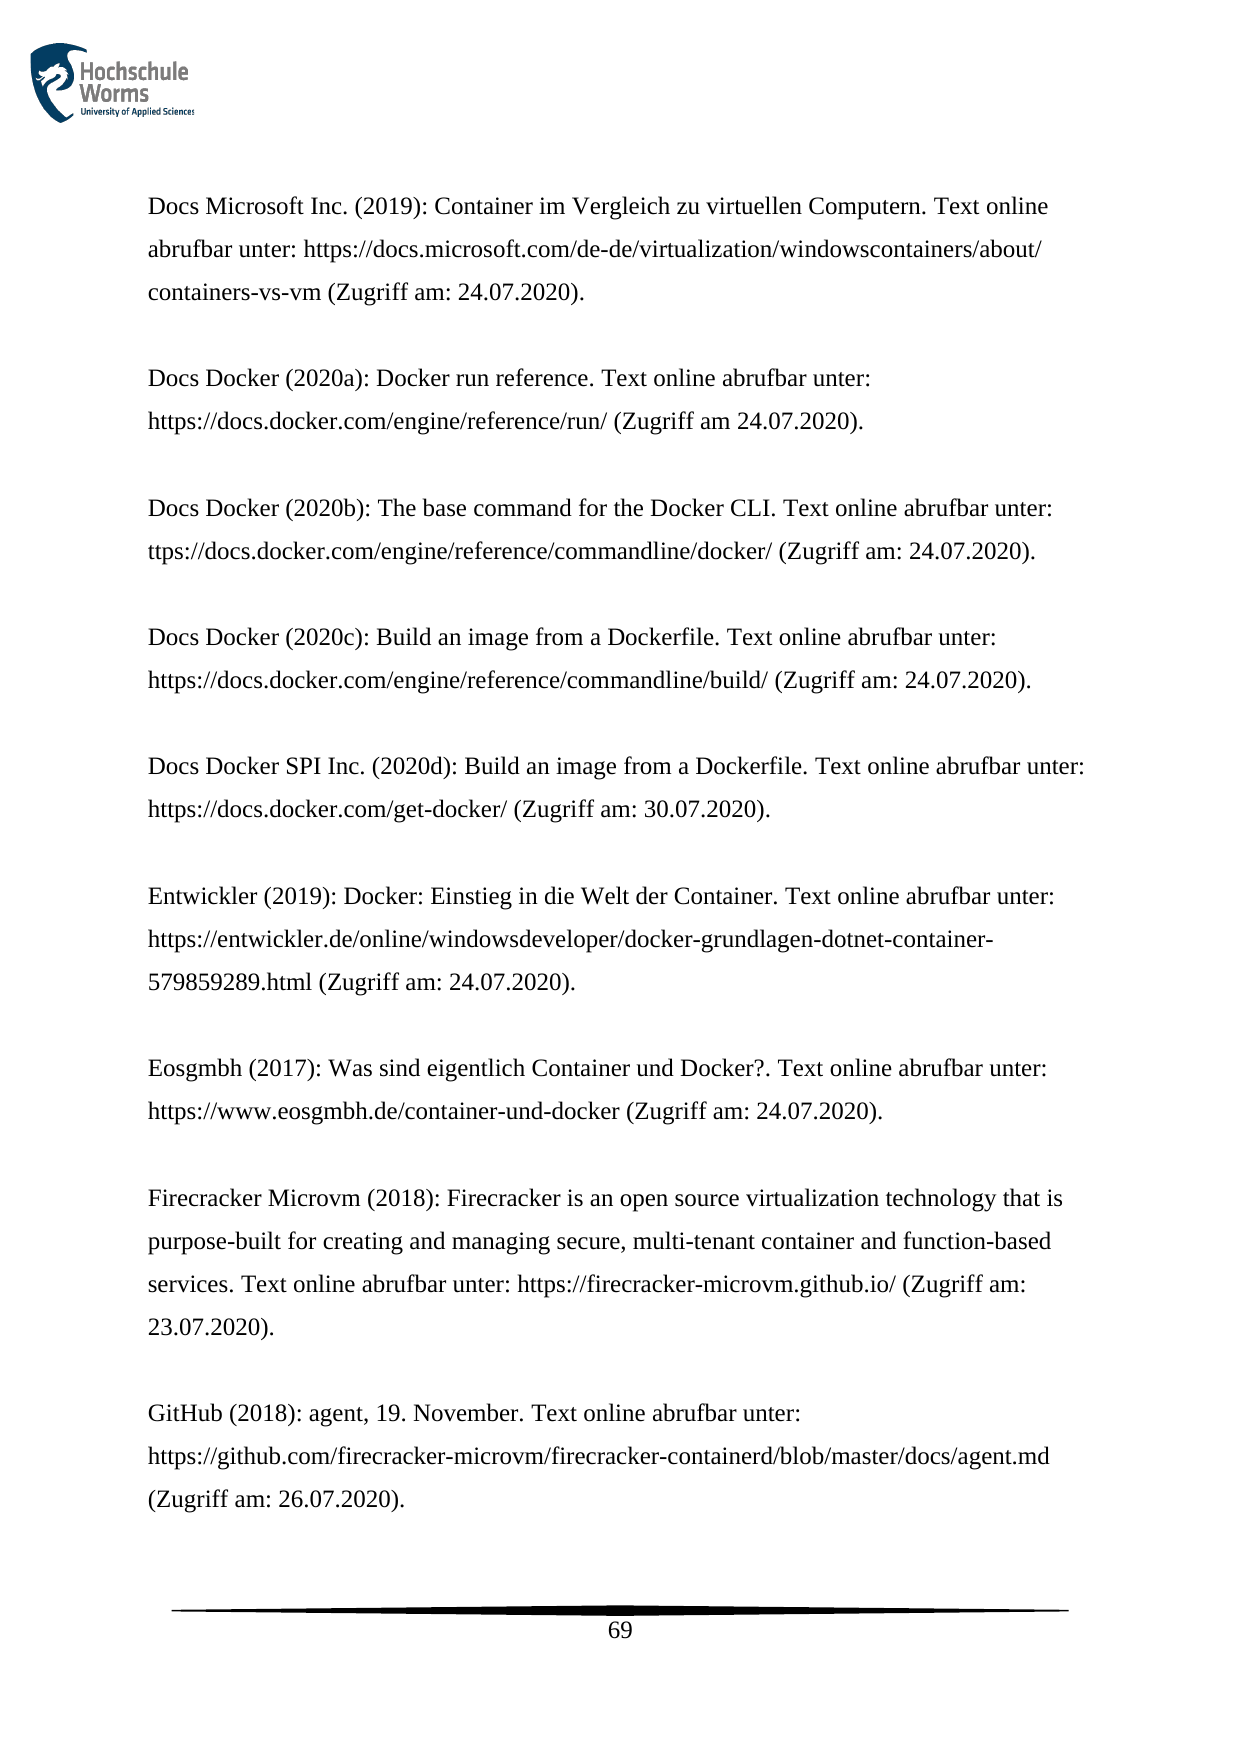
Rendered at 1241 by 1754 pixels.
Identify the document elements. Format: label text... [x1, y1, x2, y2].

text Docs Docker SPI Inc. (2020d): Build an image from a Dockerfile. Text online abrufbar unter: https://docs.docker.com/get-docker/ (Zugriff am: 30.07.2020). [148, 751, 1092, 823]
text Docs Docker (2020a): Docker run reference. Text online abrufbar unter: https://docs.docker.com/engine/reference/run/ (Zugriff am 24.07.2020). [148, 363, 1092, 435]
text Docs Microsoft Inc. (2019): Container im Vergleich zu virtuellen Computern. Text online abrufbar unter: https://docs.microsoft.com/de-de/virtualization/windowscontainers/about/containers-vs-vm (Zugriff am: 24.07.2020). [148, 191, 1092, 306]
text Eosgmbh (2017): Was sind eigentlich Container und Docker?. Text online abrufbar unter: https://www.eosgmbh.de/container-und-docker (Zugriff am: 24.07.2020). [148, 1053, 1092, 1125]
text GitHub (2018): agent, 19. November. Text online abrufbar unter: https://github.com/firecracker-microvm/firecracker-containerd/blob/master/docs/agent.md (Zugriff am: 26.07.2020). [148, 1398, 1092, 1513]
text Docs Docker (2020b): The base command for the Docker CLI. Text online abrufbar unter: ttps://docs.docker.com/engine/reference/commandline/docker/ (Zugriff am: 24.07.2020). [148, 493, 1092, 564]
text Firecracker Microvm (2018): Firecracker is an open source virtualization technology that is purpose-built for creating and managing secure, multi-tenant container and function-based services. Text online abrufbar unter: https://firecracker-microvm.github.io/ (Zugriff am: 23.07.2020). [148, 1183, 1092, 1341]
text Docs Docker (2020c): Build an image from a Dockerfile. Text online abrufbar unter: https://docs.docker.com/engine/reference/commandline/build/ (Zugriff am: 24.07.2020). [148, 622, 1092, 694]
text Entwickler (2019): Docker: Einstieg in die Welt der Container. Text online abrufbar unter: https://entwickler.de/online/windowsdeveloper/docker-grundlagen-dotnet-container-579859289.html (Zugriff am: 24.07.2020). [148, 881, 1092, 996]
